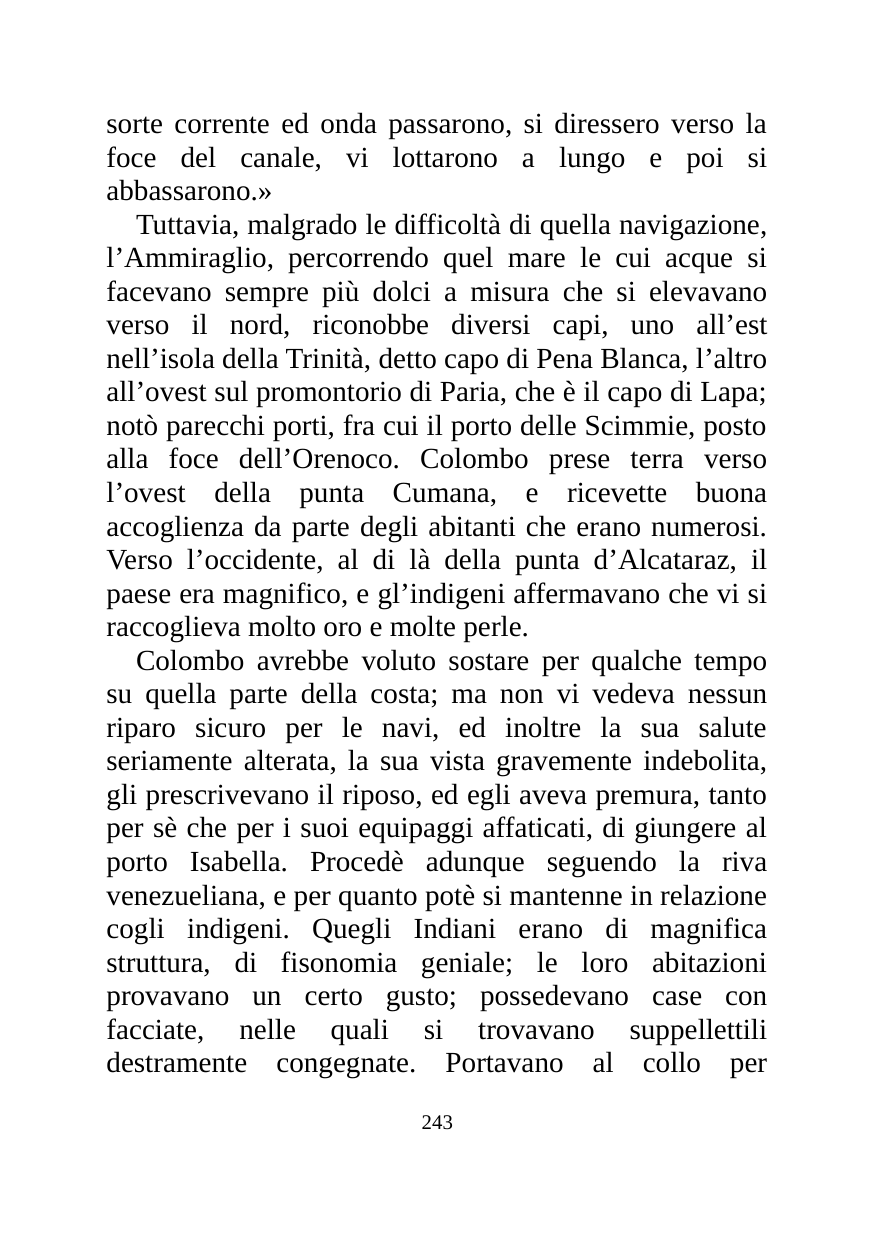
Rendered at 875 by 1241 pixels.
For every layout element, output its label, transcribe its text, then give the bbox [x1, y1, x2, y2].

text Colombo avrebbe voluto sostare per qualche tempo su quella parte della costa; ma non vi vedeva nessun riparo sicuro per le navi, ed inoltre la sua salute seriamente alterata, la sua vista gravemente indebolita, gli prescrivevano il riposo, ed egli aveva premura, tanto per sè che per i suoi equipaggi affaticati, di giungere al porto Isabella. Procedè adunque seguendo la riva venezueliana, e per quanto potè si mantenne in relazione cogli indigeni. Quegli Indiani erano di magnifica struttura, di fisonomia geniale; le loro abitazioni provavano un certo gusto; possedevano case con facciate, nelle quali si trovavano suppellettili destramente congegnate. Portavano al collo per [106, 643, 768, 1079]
text sorte corrente ed onda passarono, si diressero verso la foce del canale, vi lottarono a lungo e poi si abbassarono.» [106, 106, 768, 207]
text Tuttavia, malgrado le difficoltà di quella navigazione, l’Ammiraglio, percorrendo quel mare le cui acque si facevano sempre più dolci a misura che si elevavano verso il nord, riconobbe diversi capi, uno all’est nell’isola della Trinità, detto capo di Pena Blanca, l’altro all’ovest sul promontorio di Paria, che è il capo di Lapa; notò parecchi porti, fra cui il porto delle Scimmie, posto alla foce dell’Orenoco. Colombo prese terra verso l’ovest della punta Cumana, e ricevette buona accoglienza da parte degli abitanti che erano numerosi. Verso l’occidente, al di là della punta d’Alcataraz, il paese era magnifico, e gl’indigeni affermavano che vi si raccoglieva molto oro e molte perle. [106, 207, 768, 643]
